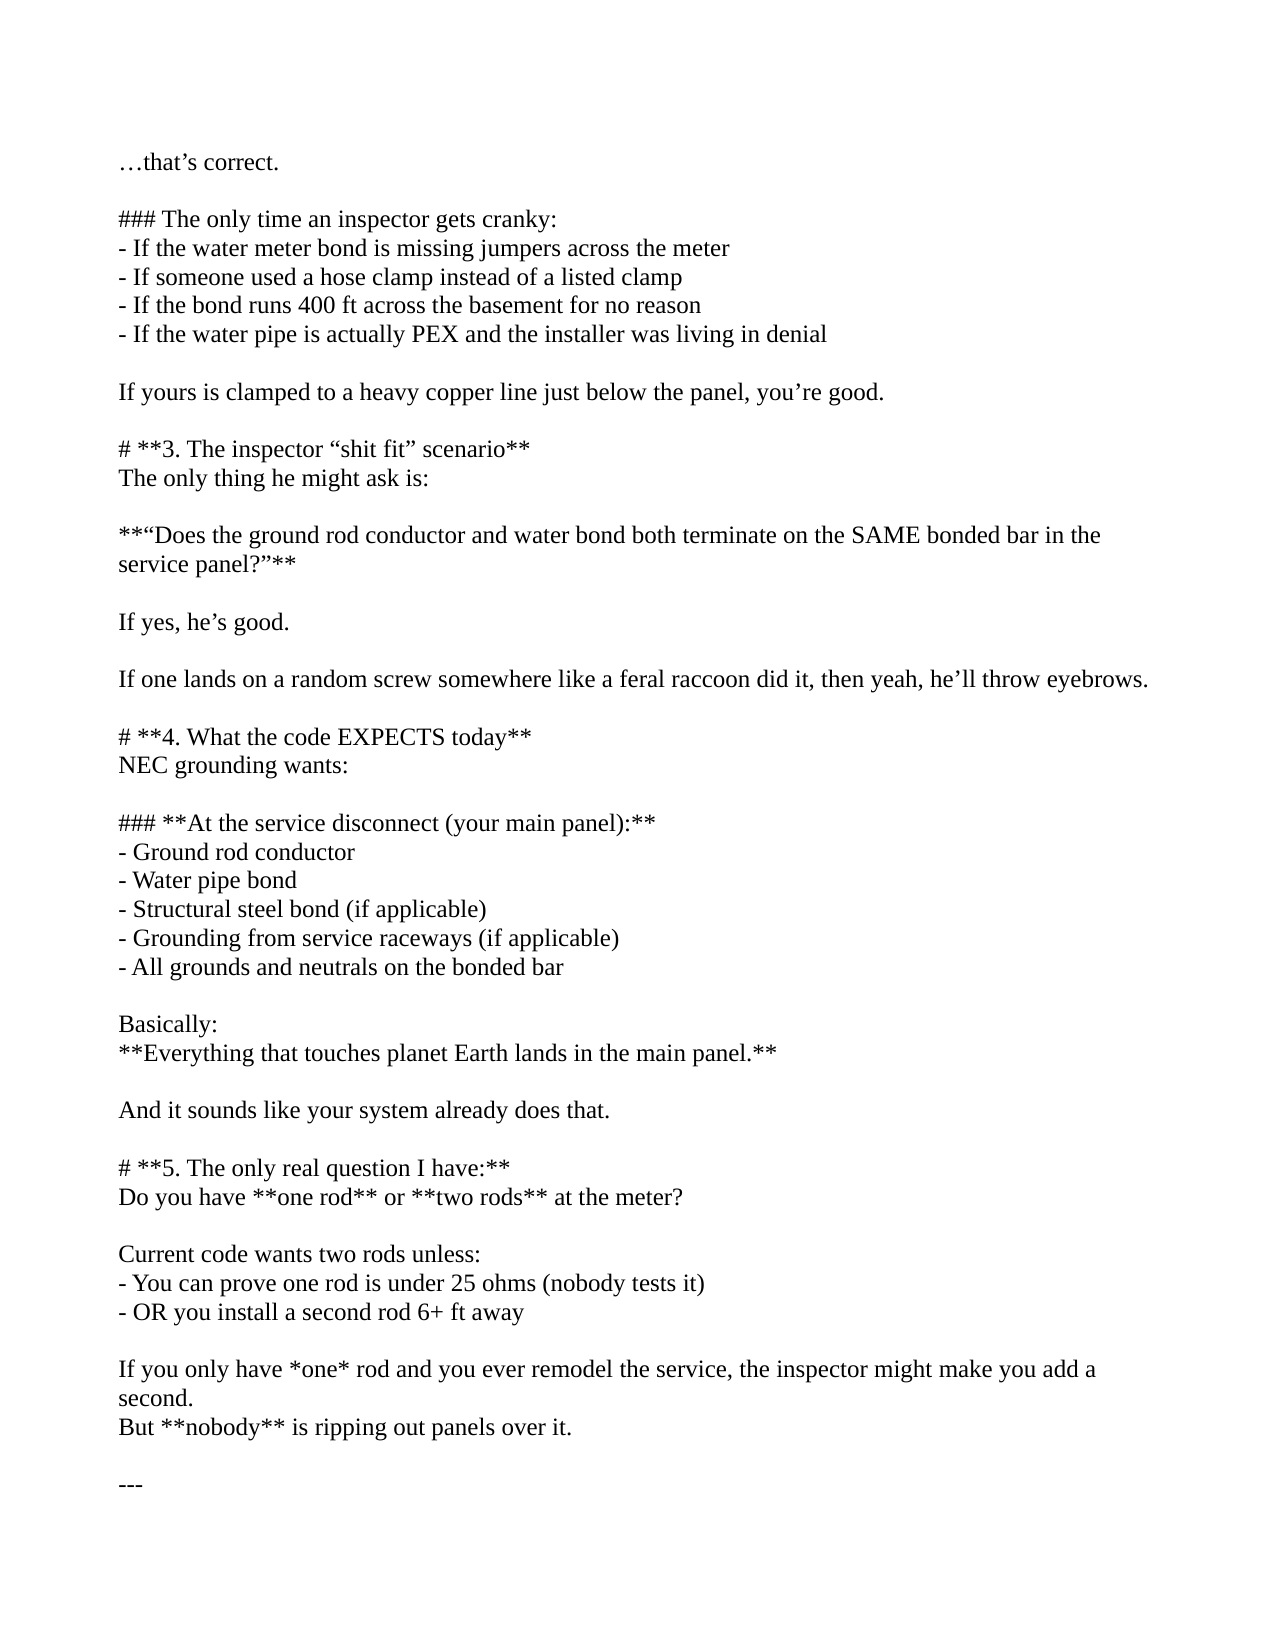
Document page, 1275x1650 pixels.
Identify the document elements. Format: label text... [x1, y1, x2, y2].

text Current code wants two rods unless: [118, 1239, 1157, 1268]
text - You can prove one rod is under 25 ohms (nobody tests it) [118, 1268, 1157, 1297]
text And it sounds like your system already does that. [118, 1096, 1157, 1124]
text If yours is clamped to a heavy copper line just below the panel, you’re good. [118, 377, 1157, 406]
text # **4. What the code EXPECTS today** [118, 722, 1157, 751]
text If yes, he’s good. [118, 607, 1157, 636]
text - If the water pipe is actually PEX and the installer was living in denial [118, 319, 1157, 348]
text --- [118, 1469, 1157, 1498]
text # **5. The only real question I have:** [118, 1153, 1157, 1182]
text Do you have **one rod** or **two rods** at the meter? [118, 1182, 1157, 1211]
text …that’s correct. [118, 147, 1157, 176]
text - Water pipe bond [118, 866, 1157, 894]
text The only thing he might ask is: [118, 463, 1157, 492]
text ### **At the service disconnect (your main panel):** [118, 808, 1157, 837]
text - If the water meter bond is missing jumpers across the meter [118, 233, 1157, 262]
text **“Does the ground rod conductor and water bond both terminate on the SAME bonded bar in the service panel?”** [118, 521, 1157, 578]
text Basically: [118, 1009, 1157, 1038]
text - Grounding from service raceways (if applicable) [118, 923, 1157, 952]
text - Structural steel bond (if applicable) [118, 894, 1157, 923]
text If you only have *one* rod and you ever remodel the service, the inspector might make you add a second. [118, 1354, 1157, 1412]
text - Ground rod conductor [118, 837, 1157, 866]
text - All grounds and neutrals on the bonded bar [118, 952, 1157, 981]
text - If the bond runs 400 ft across the basement for no reason [118, 291, 1157, 319]
text **Everything that touches planet Earth lands in the main panel.** [118, 1038, 1157, 1067]
text - OR you install a second rod 6+ ft away [118, 1297, 1157, 1326]
text NEC grounding wants: [118, 751, 1157, 779]
text If one lands on a random screw somewhere like a feral raccoon did it, then yeah, he’ll throw eyebrows. [118, 664, 1157, 693]
text ### The only time an inspector gets cranky: [118, 204, 1157, 233]
text But **nobody** is ripping out panels over it. [118, 1412, 1157, 1441]
text - If someone used a hose clamp instead of a listed clamp [118, 262, 1157, 291]
text # **3. The inspector “shit fit” scenario** [118, 434, 1157, 463]
